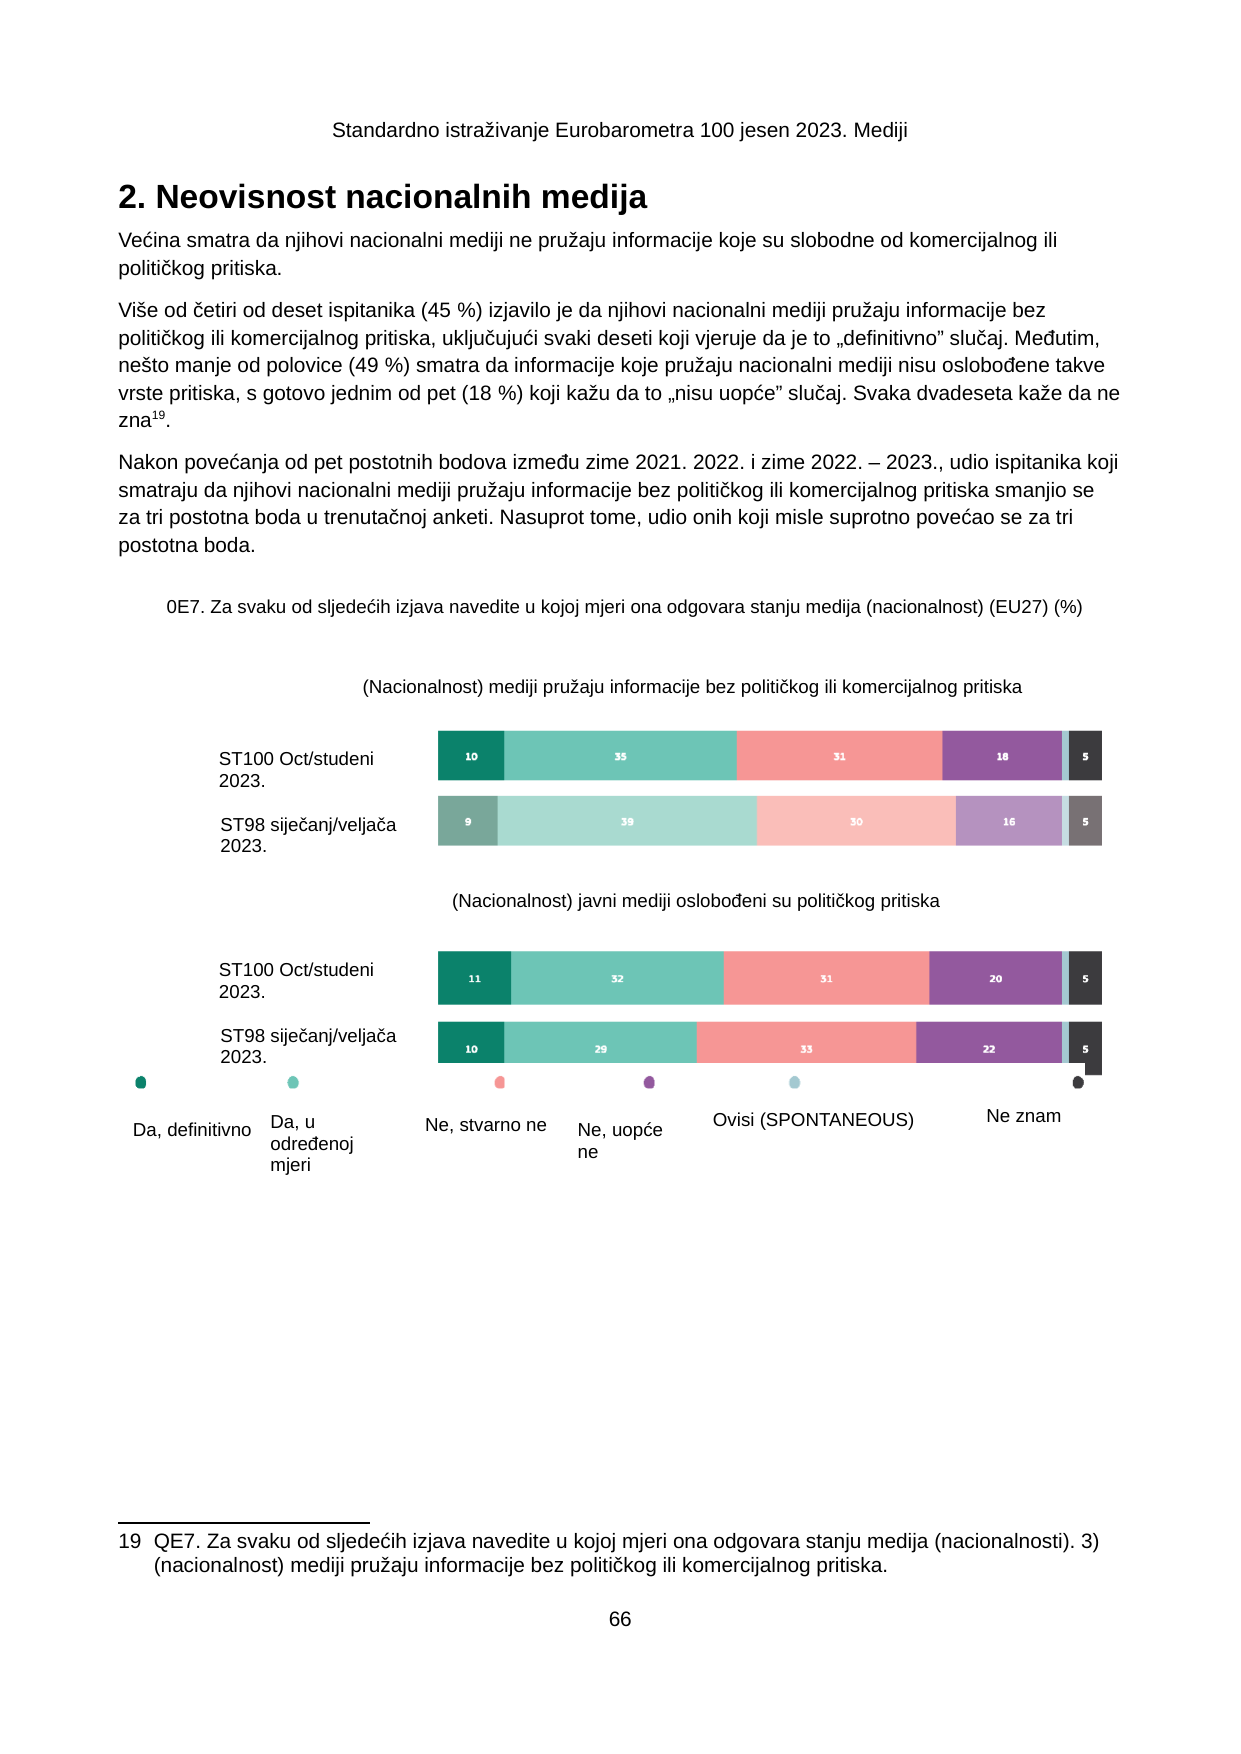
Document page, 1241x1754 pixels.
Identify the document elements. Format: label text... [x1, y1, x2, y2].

subtitle 2. Neovisnost nacionalnih medija [118, 177, 1122, 216]
text Većina smatra da njihovi nacionalni mediji ne pružaju informacije koje su slobodne od komercijalnog ili političkog pritiska. [118, 228, 1122, 280]
picture [125, 725, 1106, 1089]
text Nakon povećanja od pet postotnih bodova između zime 2021. 2022. i zime 2022. – 2023., udio ispitanika koji smatraju da njihovi nacionalni mediji pružaju informacije bez političkog ili komercijalnog pritiska smanjio se za tri postotna boda u trenutačnoj anketi. Nasuprot tome, udio onih koji misle suprotno povećao se za tri postotna boda. [118, 450, 1122, 556]
text Više od četiri od deset ispitanika (45 %) izjavilo je da njihovi nacionalni mediji pružaju informacije bez političkog ili komercijalnog pritiska, uključujući svaki deseti koji vjeruje da je to „definitivno” slučaj. Međutim, nešto manje od polovice (49 %) smatra da informacije koje pružaju nacionalni mediji nisu oslobođene takve vrste pritiska, s gotovo jednim od pet (18 %) koji kažu da to „nisu uopće” slučaj. Svaka dvadeseta kaže da ne zna. [118, 298, 1122, 432]
text QE7. Za svaku od sljedećih izjava navedite u kojoj mjeri ona odgovara stanju medija (nacionalnosti). 3) (nacionalnost) mediji pružaju informacije bez političkog ili komercijalnog pritiska. [118, 1529, 1122, 1577]
